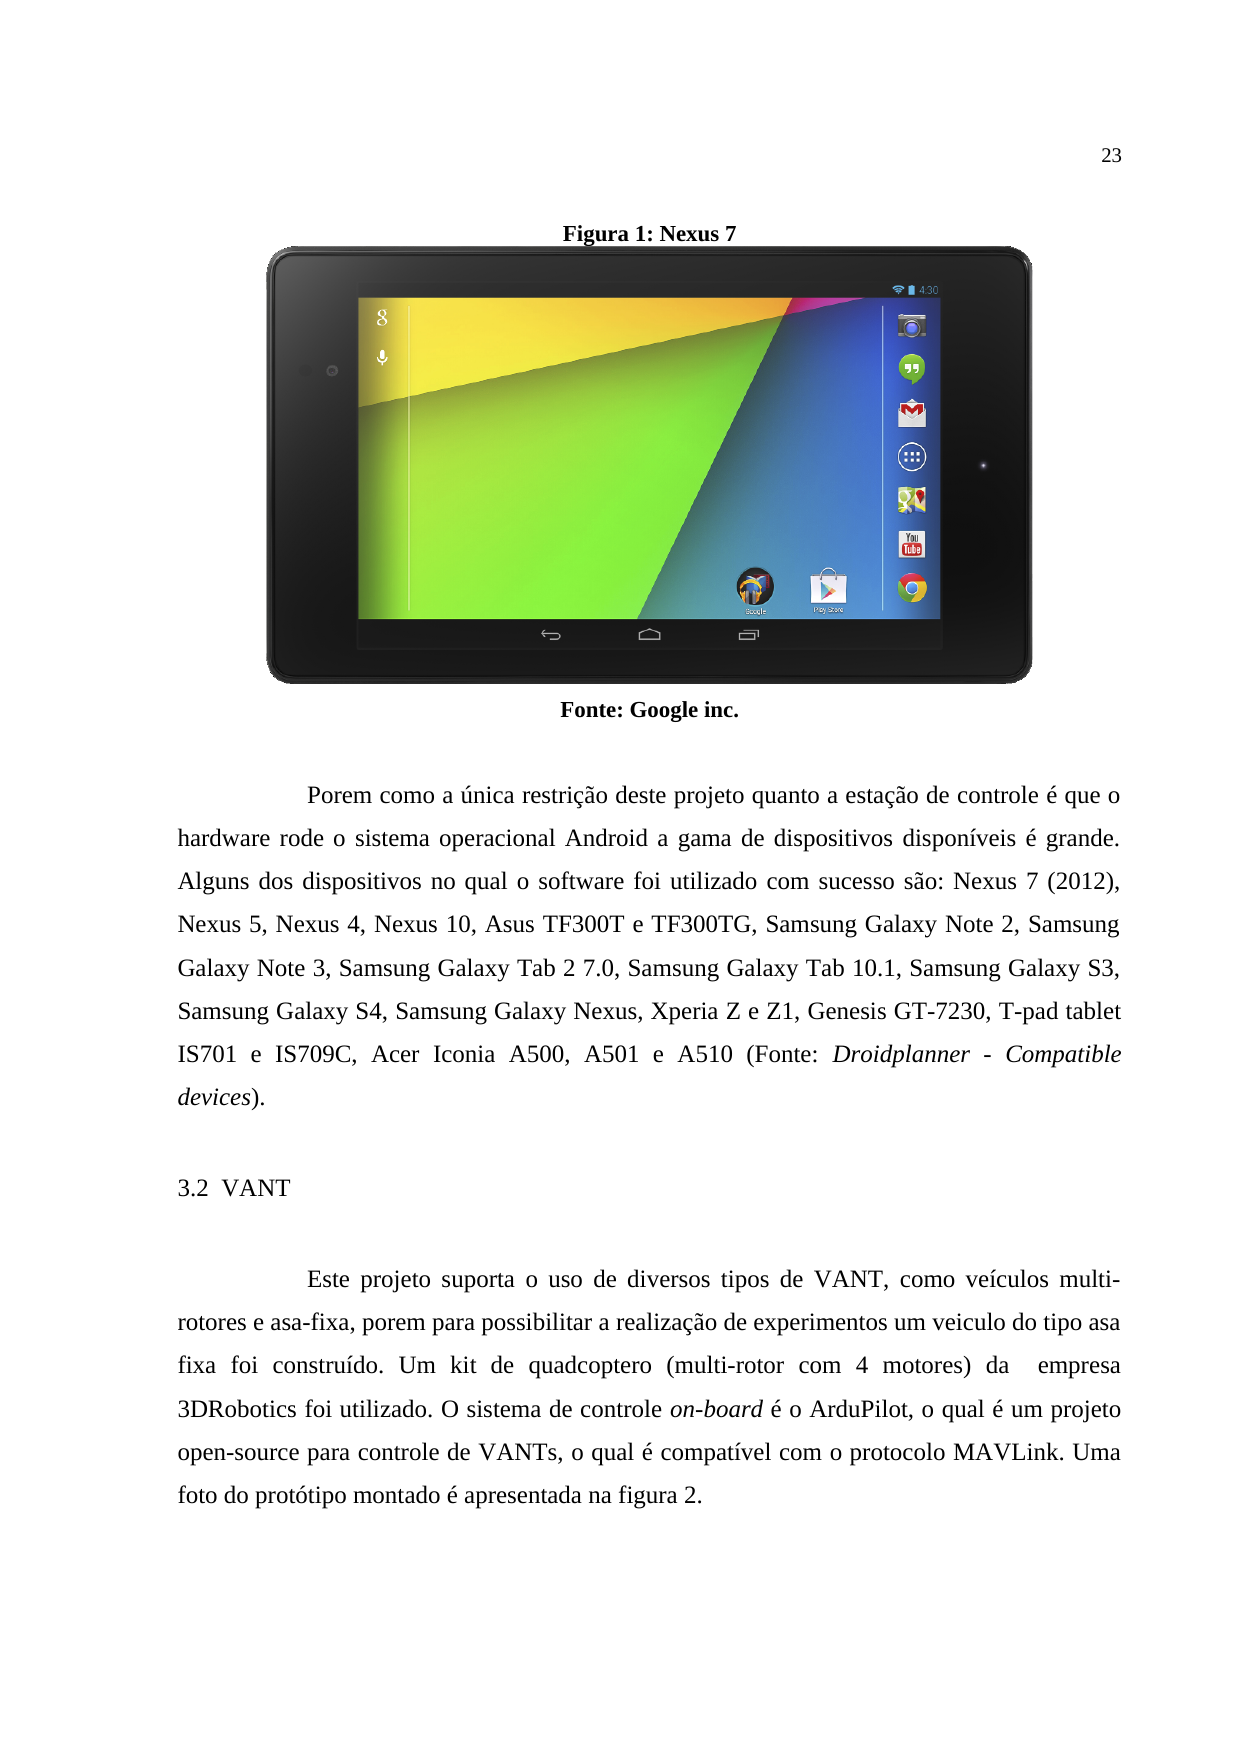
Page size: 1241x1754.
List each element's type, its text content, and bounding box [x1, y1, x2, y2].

text Figura 1: Nexus 7 [259, 220, 1040, 247]
picture [266, 246, 1033, 684]
text Fonte: Google inc. [259, 684, 1040, 723]
text Porem como a única restrição deste projeto quanto a estação de controle é que o hardware rode o sistema operacional Android a gama de dispositivos disponíveis é grande. Alguns dos dispositivos no qual o software foi utilizado com sucesso são: Nexus 7 (2012), Nexus 5, Nexus 4, Nexus 10, Asus TF300T e TF300TG, Samsung Galaxy Note 2, Samsung Galaxy Note 3, Samsung Galaxy Tab 2 7.0, Samsung Galaxy Tab 10.1, Samsung Galaxy S3, Samsung Galaxy S4, Samsung Galaxy Nexus, Xperia Z e Z1, Genesis GT-7230, T-pad tablet IS701 e IS709C, Acer Iconia A500, A501 e A510 (Fonte: Droidplanner - Compatible devices). [177, 780, 1122, 1111]
text Este projeto suporta o uso de diversos tipos de VANT, como veículos multi-rotores e asa-fixa, porem para possibilitar a realização de experimentos um veiculo do tipo asa fixa foi construído. Um kit de quadcoptero (multi-rotor com 4 motores) da empresa 3DRobotics foi utilizado. O sistema de controle on-board é o ArduPilot, o qual é um projeto open-source para controle de VANTs, o qual é compatível com o protocolo MAVLink. Uma foto do protótipo montado é apresentada na figura 2. [177, 1264, 1122, 1509]
subtitle VANT [177, 1173, 1122, 1202]
